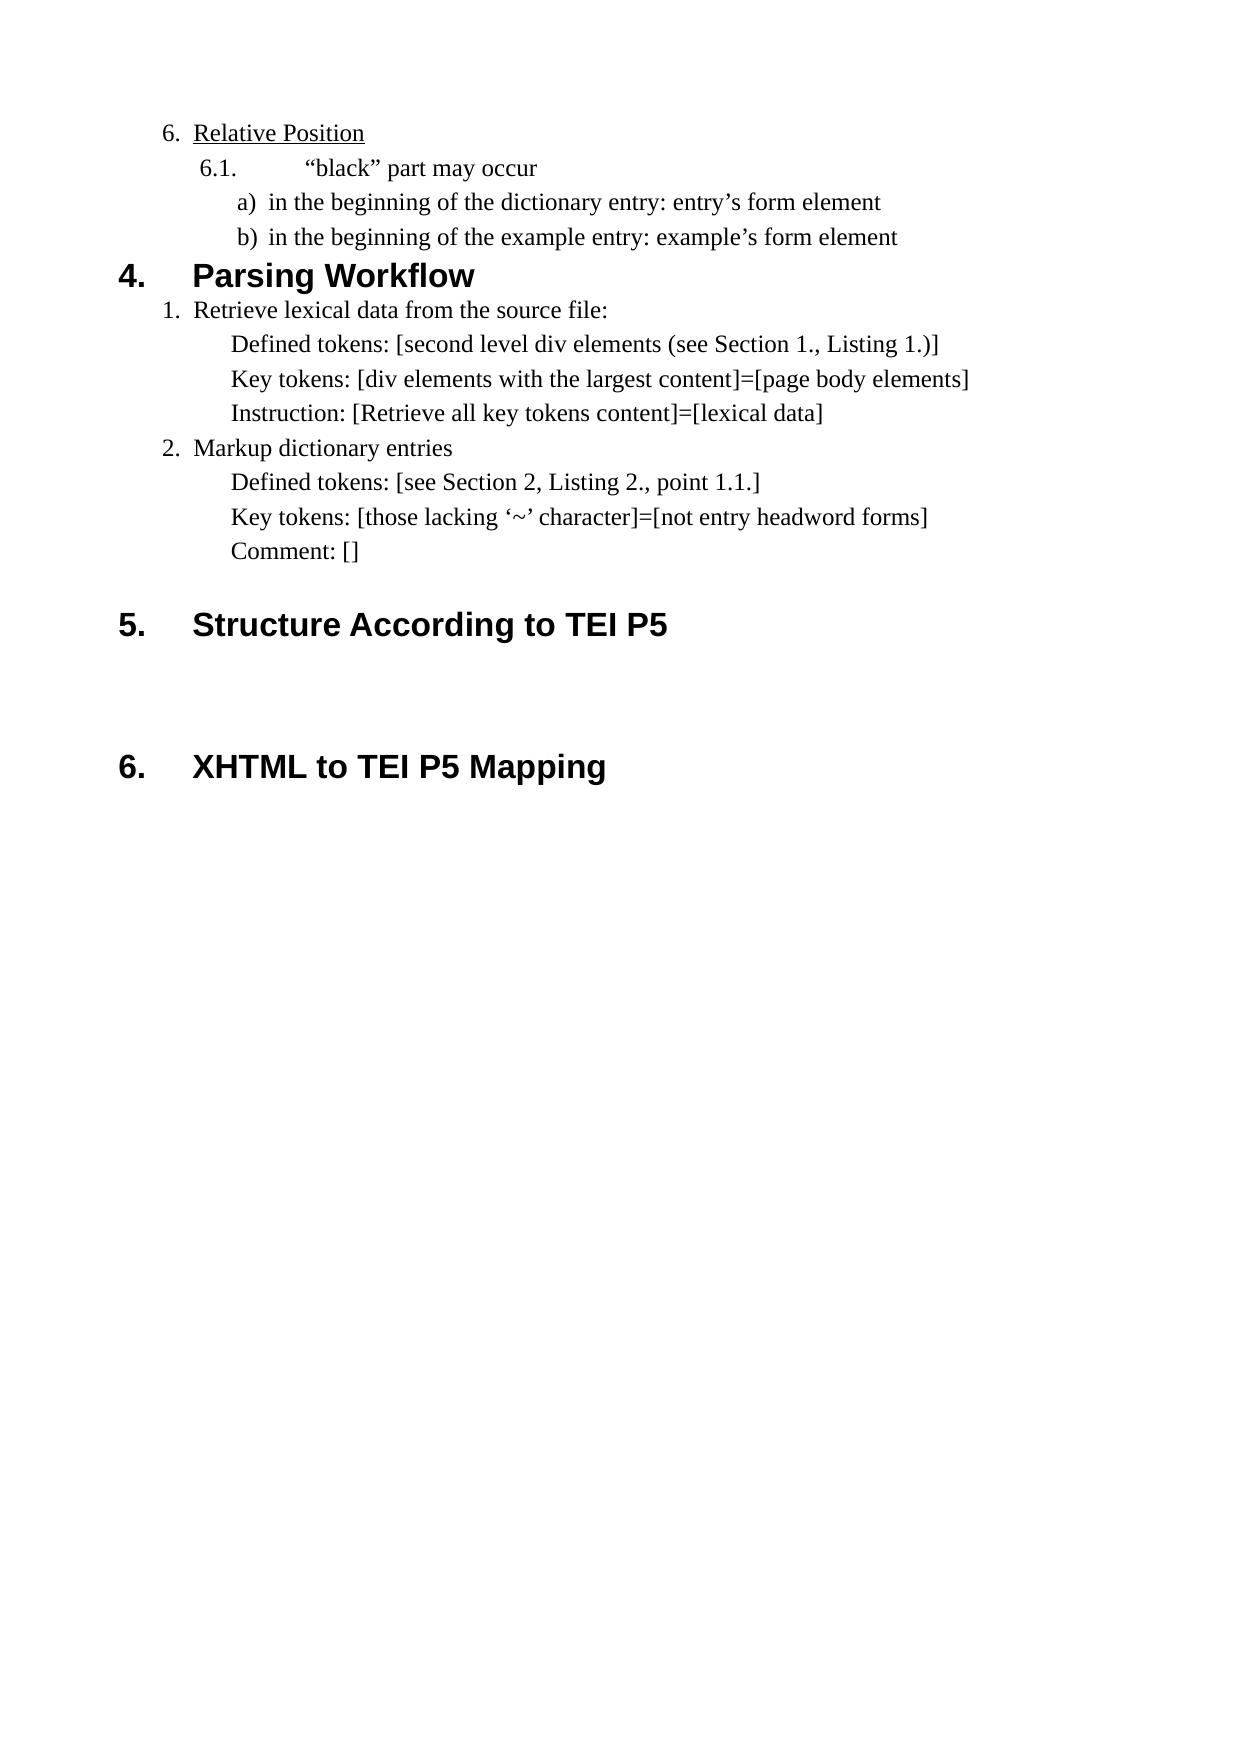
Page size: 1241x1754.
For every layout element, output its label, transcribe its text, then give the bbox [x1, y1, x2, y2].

subtitle XHTML to TEI P5 Mapping [118, 747, 1122, 786]
subtitle Parsing Workflow [118, 256, 1122, 295]
list Instruction: [Retrieve all key tokens content]=[lexical data] [193, 398, 1122, 427]
subtitle Structure According to TEI P5 [118, 605, 1122, 644]
list Relative Position [156, 118, 1122, 147]
list Key tokens: [those lacking ‘~’ character]=[not entry headword forms] [193, 502, 1122, 530]
list in the beginning of the dictionary entry: entry’s form element [231, 187, 1122, 216]
list Defined tokens: [second level div elements (see Section 1., Listing 1.)] [193, 329, 1122, 358]
list Markup dictionary entries [156, 433, 1122, 461]
list Comment: [] [193, 536, 1122, 565]
list Defined tokens: [see Section 2, Listing 2., point 1.1.] [193, 467, 1122, 496]
list in the beginning of the example entry: example’s form element [231, 222, 1122, 250]
list “black” part may occur [193, 153, 1122, 181]
list Retrieve lexical data from the source file: [156, 295, 1122, 323]
list Key tokens: [div elements with the largest content]=[page body elements] [193, 364, 1122, 392]
